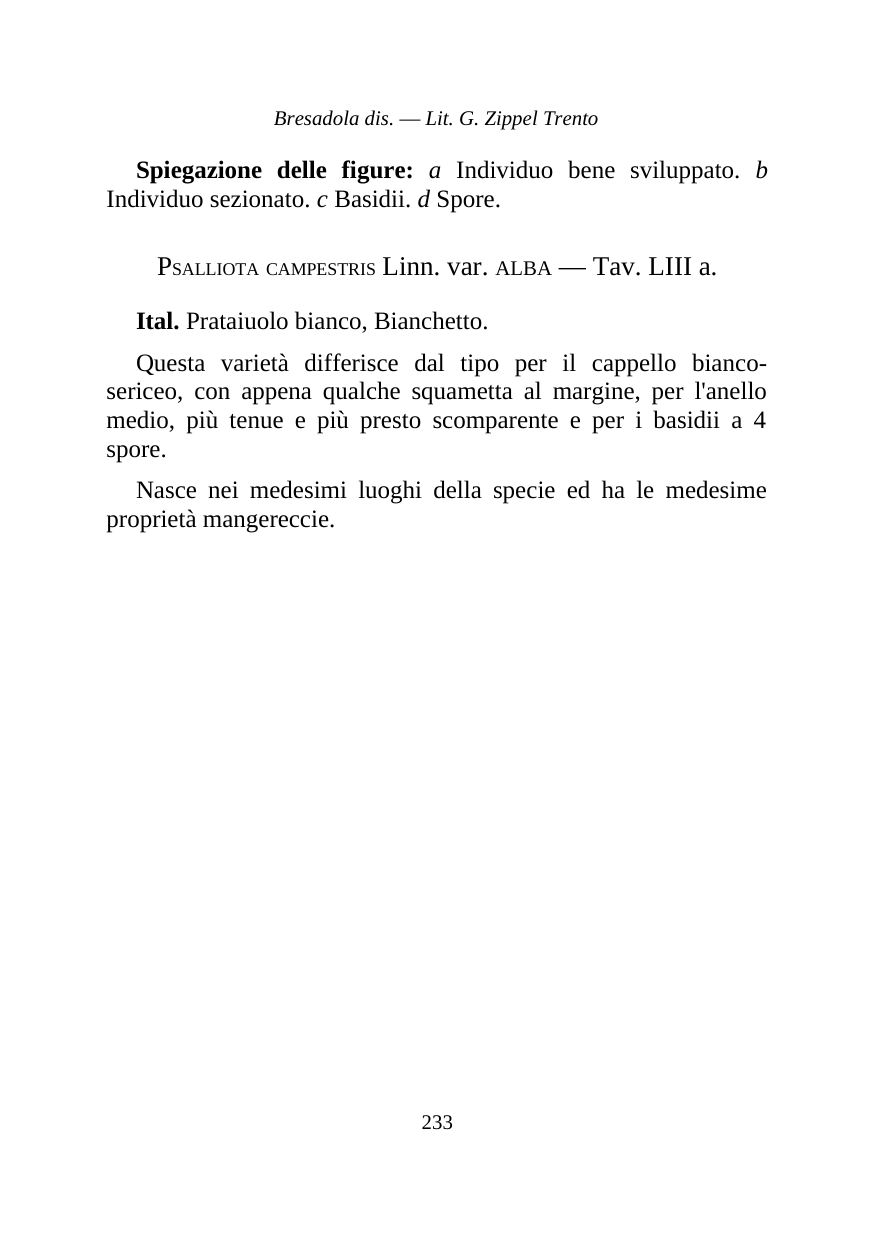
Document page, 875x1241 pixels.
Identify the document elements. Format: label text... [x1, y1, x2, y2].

text Bresadola dis. — Lit. G. Zippel Trento [106, 106, 768, 130]
text Ital. Prataiuolo bianco, Bianchetto. [106, 306, 768, 335]
text Spiegazione delle figure: a Individuo bene sviluppato. b Individuo sezionato. c Basidii. d Spore. [106, 155, 768, 213]
text Nasce nei medesimi luoghi della specie ed ha le medesime proprietà mangereccie. [106, 475, 768, 533]
text Questa varietà differisce dal tipo per il cappello bianco-sericeo, con appena qualche squametta al margine, per l'anello medio, più tenue e più presto scomparente e per i basidii a 4 spore. [106, 348, 768, 463]
text Psalliota campestris Linn. var. ALBA — Tav. LIII a. [106, 250, 768, 281]
